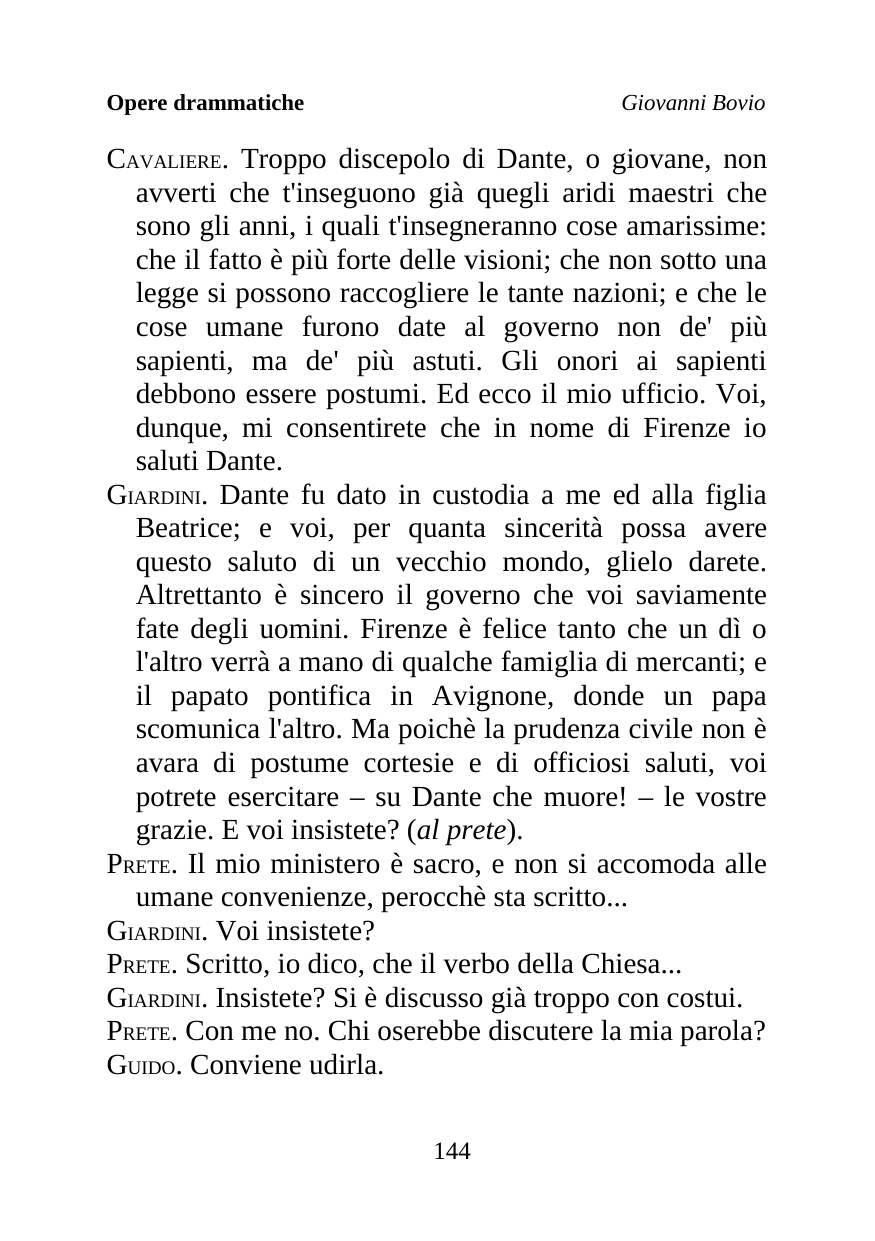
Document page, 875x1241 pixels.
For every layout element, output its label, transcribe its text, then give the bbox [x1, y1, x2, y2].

text Giardini. Voi insistete? [106, 913, 768, 946]
text Prete. Il mio ministero è sacro, e non si accomoda alle umane convenienze, perocchè sta scritto... [106, 846, 768, 913]
text Cavaliere. Troppo discepolo di Dante, o giovane, non avverti che t'inseguono già quegli aridi maestri che sono gli anni, i quali t'insegneranno cose amarissime: che il fatto è più forte delle visioni; che non sotto una legge si possono raccogliere le tante nazioni; e che le cose umane furono date al governo non de' più sapienti, ma de' più astuti. Gli onori ai sapienti debbono essere postumi. Ed ecco il mio ufficio. Voi, dunque, mi consentirete che in nome di Firenze io saluti Dante. [106, 141, 768, 477]
text Prete. Scritto, io dico, che il verbo della Chiesa... [106, 946, 768, 980]
text Giardini. Insistete? Si è discusso già troppo con costui. [106, 980, 768, 1013]
text Giardini. Dante fu dato in custodia a me ed alla figlia Beatrice; e voi, per quanta sincerità possa avere questo saluto di un vecchio mondo, glielo darete. Altrettanto è sincero il governo che voi saviamente fate degli uomini. Firenze è felice tanto che un dì o l'altro verrà a mano di qualche famiglia di mercanti; e il papato pontifica in Avignone, donde un papa scomunica l'altro. Ma poichè la prudenza civile non è avara di postume cortesie e di officiosi saluti, voi potrete esercitare – su Dante che muore! – le vostre grazie. E voi insistete? (al prete). [106, 477, 768, 846]
text Prete. Con me no. Chi oserebbe discutere la mia parola? [106, 1013, 768, 1047]
text Guido. Conviene udirla. [106, 1047, 768, 1081]
